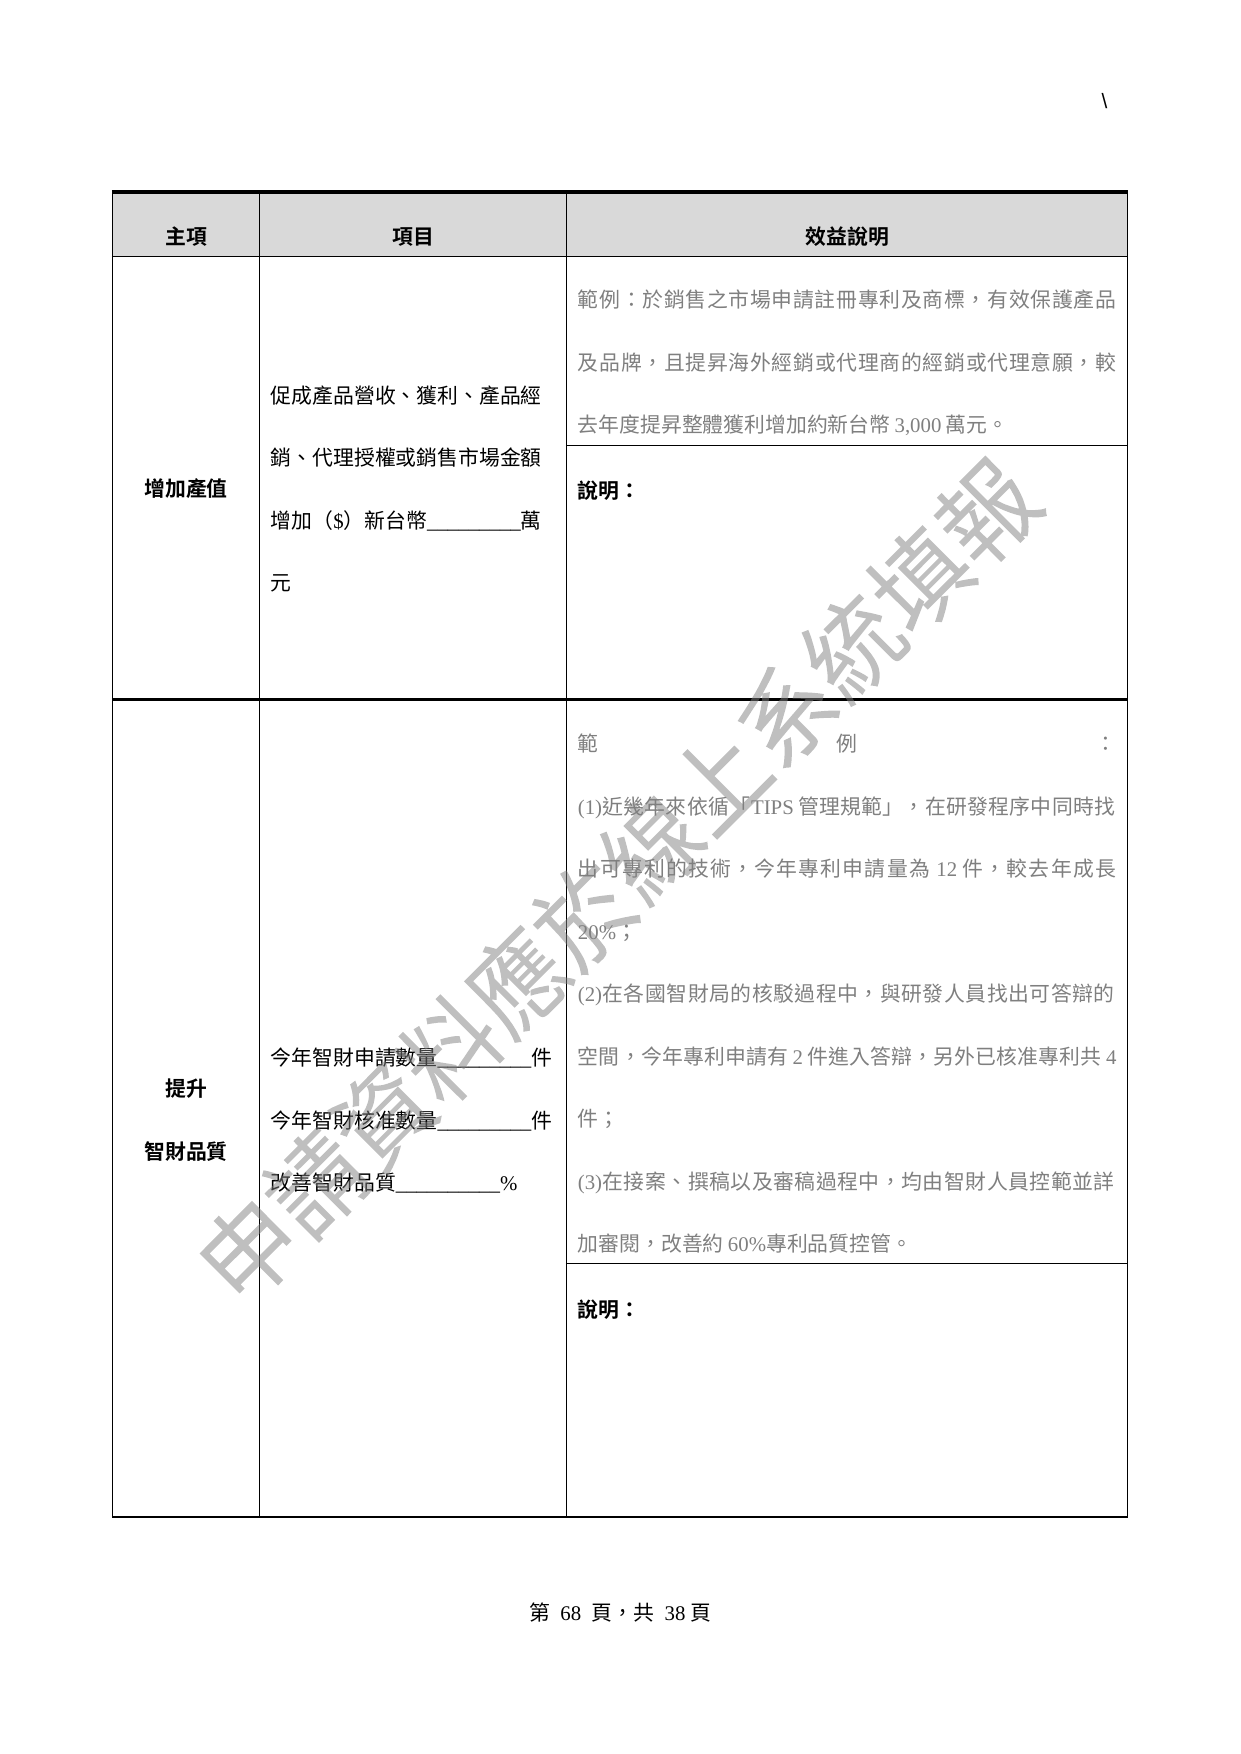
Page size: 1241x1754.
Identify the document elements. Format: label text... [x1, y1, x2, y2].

table_cell 提升 智財品質 [113, 701, 259, 1516]
table_cell 範例： (1)近幾年來依循「TIPS管理規範」，在研發程序中同時找出可專利的技術，今年專利申請量為12件，較去年成長20%； (2)在各國智財局的核駁過程中，與研發人員找出可答辯的空間，今年專利申請有2件進入答辯，另外已核准專利共4件； (3)在接案、撰稿以及審稿過程中，均由智財人員控範並詳加審閱，改善約60%專利品質控管。 [567, 701, 1127, 1263]
table_cell 範例：於銷售之市場申請註冊專利及商標，有效保護產品及品牌，且提昇海外經銷或代理商的經銷或代理意願，較去年度提昇整體獲利增加約新台幣3,000萬元。 [567, 257, 1127, 444]
table_cell 項目 [260, 194, 566, 256]
table_cell 說明： [567, 1264, 1127, 1516]
table_cell 今年智財申請數量_________件 今年智財核准數量_________件 改善智財品質__________% [260, 701, 566, 1516]
table_cell 說明： [567, 446, 1127, 698]
table_cell 主項 [113, 194, 259, 256]
table_cell 效益說明 [567, 194, 1127, 256]
table_cell 增加產值 [113, 257, 259, 698]
table_cell 促成產品營收、獲利、產品經銷、代理授權或銷售市場金額增加（$）新台幣_________萬元 [260, 257, 566, 698]
